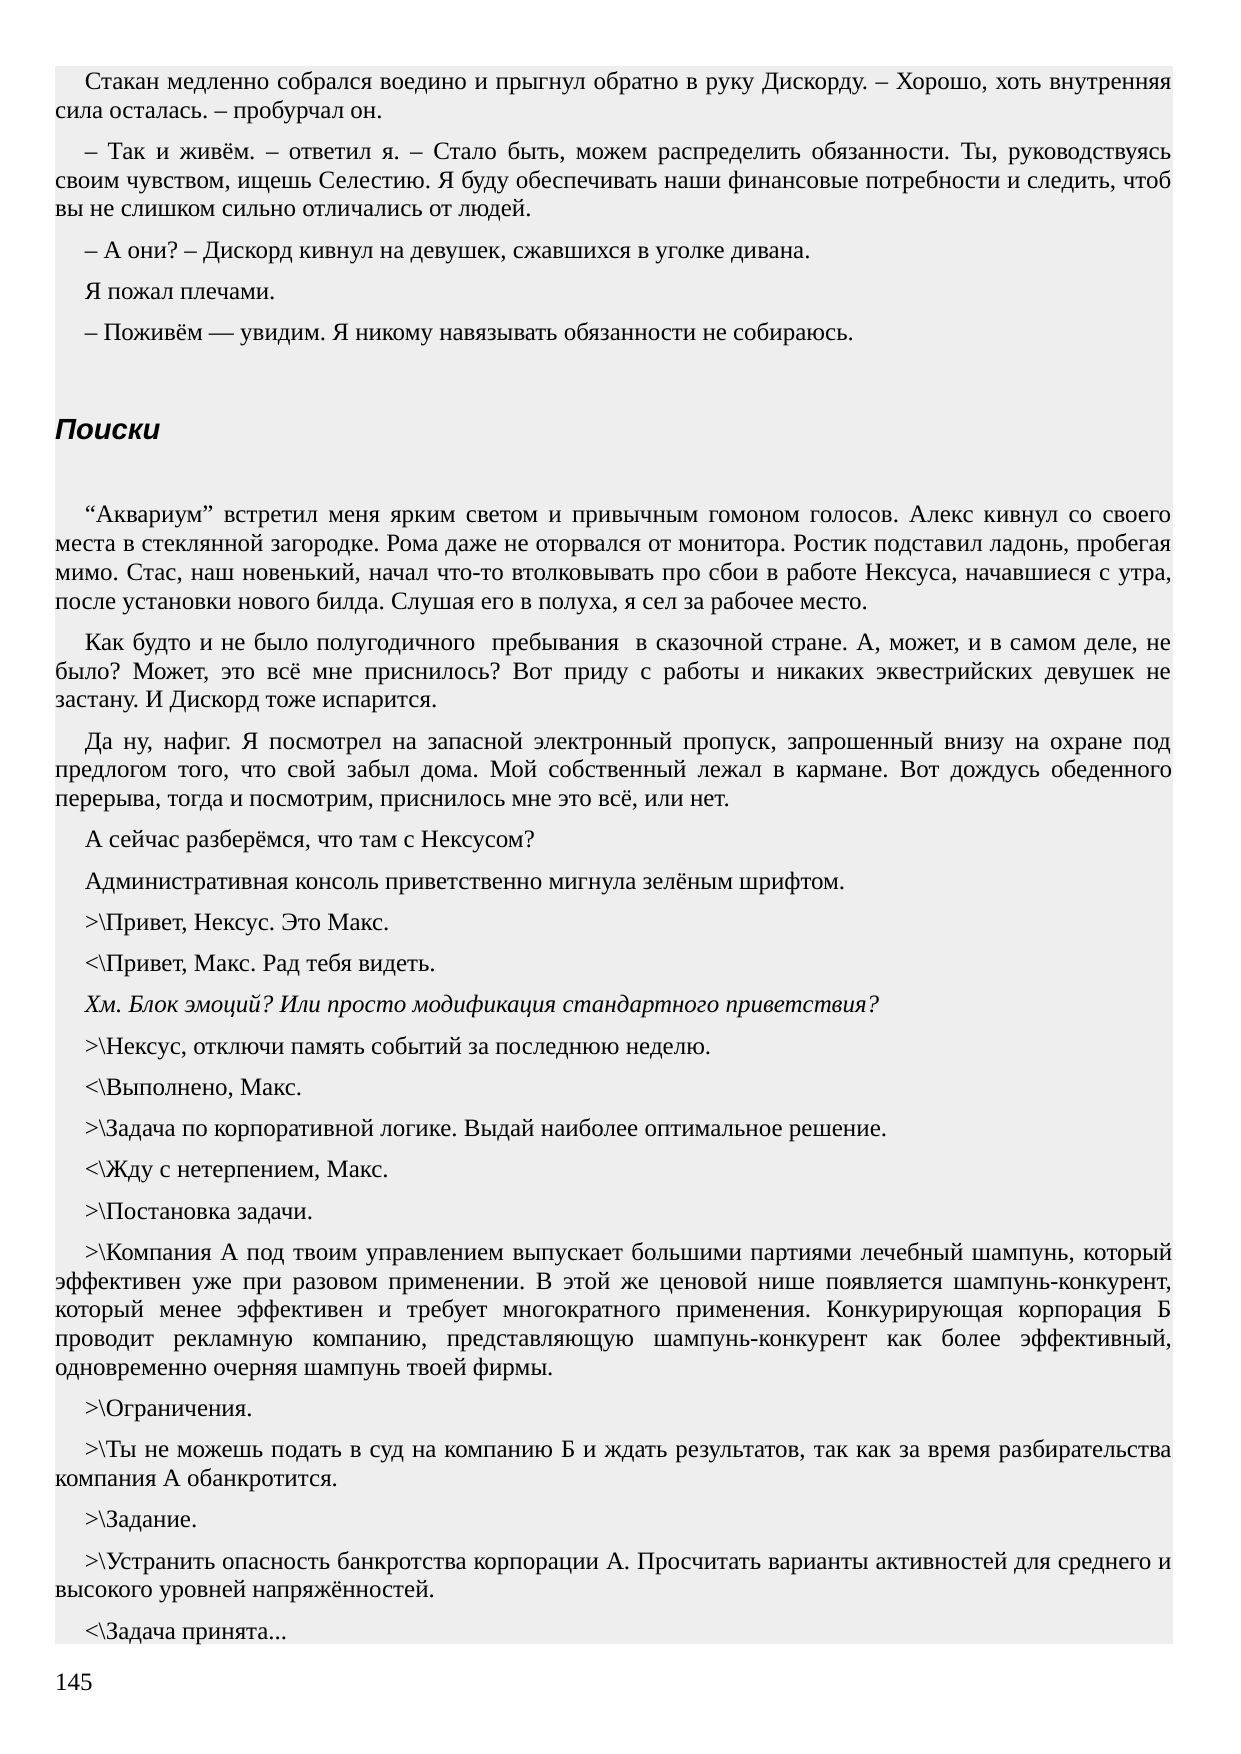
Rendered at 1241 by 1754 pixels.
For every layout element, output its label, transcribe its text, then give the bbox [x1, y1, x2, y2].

subtitle Поиски [55, 412, 1173, 446]
text >\Нексус, отключи память событий за последнюю неделю. [55, 1031, 1173, 1059]
text >\Ограничения. [55, 1393, 1173, 1422]
text – Поживём — увидим. Я никому навязывать обязанности не собираюсь. [55, 317, 1173, 346]
text Стакан медленно собрался воедино и прыгнул обратно в руку Дискорду. – Хорошо, хоть внутренняя сила осталась. – пробурчал он. [55, 66, 1173, 123]
text Административная консоль приветственно мигнула зелёным шрифтом. [55, 866, 1173, 894]
text >\Компания А под твоим управлением выпускает большими партиями лечебный шампунь, который эффективен уже при разовом применении. В этой же ценовой нише появляется шампунь-конкурент, который менее эффективен и требует многократного применения. Конкурирующая корпорация Б проводит рекламную компанию, представляющую шампунь-конкурент как более эффективный, одновременно очерняя шампунь твоей фирмы. [55, 1237, 1173, 1381]
text Я пожал плечами. [55, 276, 1173, 305]
text >\Привет, Нексус. Это Макс. [55, 907, 1173, 936]
text Да ну, нафиг. Я посмотрел на запасной электронный пропуск, запрошенный внизу на охране под предлогом того, что свой забыл дома. Мой собственный лежал в кармане. Вот дождусь обеденного перерыва, тогда и посмотрим, приснилось мне это всё, или нет. [55, 726, 1173, 812]
text >\Ты не можешь подать в суд на компанию Б и ждать результатов, так как за время разбирательства компания А обанкротится. [55, 1434, 1173, 1492]
text <\Жду с нетерпением, Макс. [55, 1154, 1173, 1183]
text <\Привет, Макс. Рад тебя видеть. [55, 948, 1173, 977]
text <\Выполнено, Макс. [55, 1072, 1173, 1101]
text – Так и живём. – ответил я. – Стало быть, можем распределить обязанности. Ты, руководствуясь своим чувством, ищешь Селестию. Я буду обеспечивать наши финансовые потребности и следить, чтоб вы не слишком сильно отличались от людей. [55, 136, 1173, 222]
text >\Устранить опасность банкротства корпорации А. Просчитать варианты активностей для среднего и высокого уровней напряжённостей. [55, 1546, 1173, 1603]
text А сейчас разберёмся, что там с Нексусом? [55, 824, 1173, 853]
text >\Задача по корпоративной логике. Выдай наиболее оптимальное решение. [55, 1113, 1173, 1142]
text >\Задание. [55, 1504, 1173, 1533]
text “Аквариум” встретил меня ярким светом и привычным гомоном голосов. Алекс кивнул со своего места в стеклянной загородке. Рома даже не оторвался от монитора. Ростик подставил ладонь, пробегая мимо. Стас, наш новенький, начал что-то втолковывать про сбои в работе Нексуса, начавшиеся с утра, после установки нового билда. Слушая его в полуха, я сел за рабочее место. [55, 499, 1173, 614]
text – А они? – Дискорд кивнул на девушек, сжавшихся в уголке дивана. [55, 235, 1173, 263]
text Хм. Блок эмоций? Или просто модификация стандартного приветствия? [55, 989, 1173, 1018]
text <\Задача принята... [55, 1616, 1173, 1644]
text Как будто и не было полугодичного пребывания в сказочной стране. А, может, и в самом деле, не было? Может, это всё мне приснилось? Вот приду с работы и никаких эквестрийских девушек не застану. И Дискорд тоже испарится. [55, 627, 1173, 713]
text >\Постановка задачи. [55, 1196, 1173, 1224]
